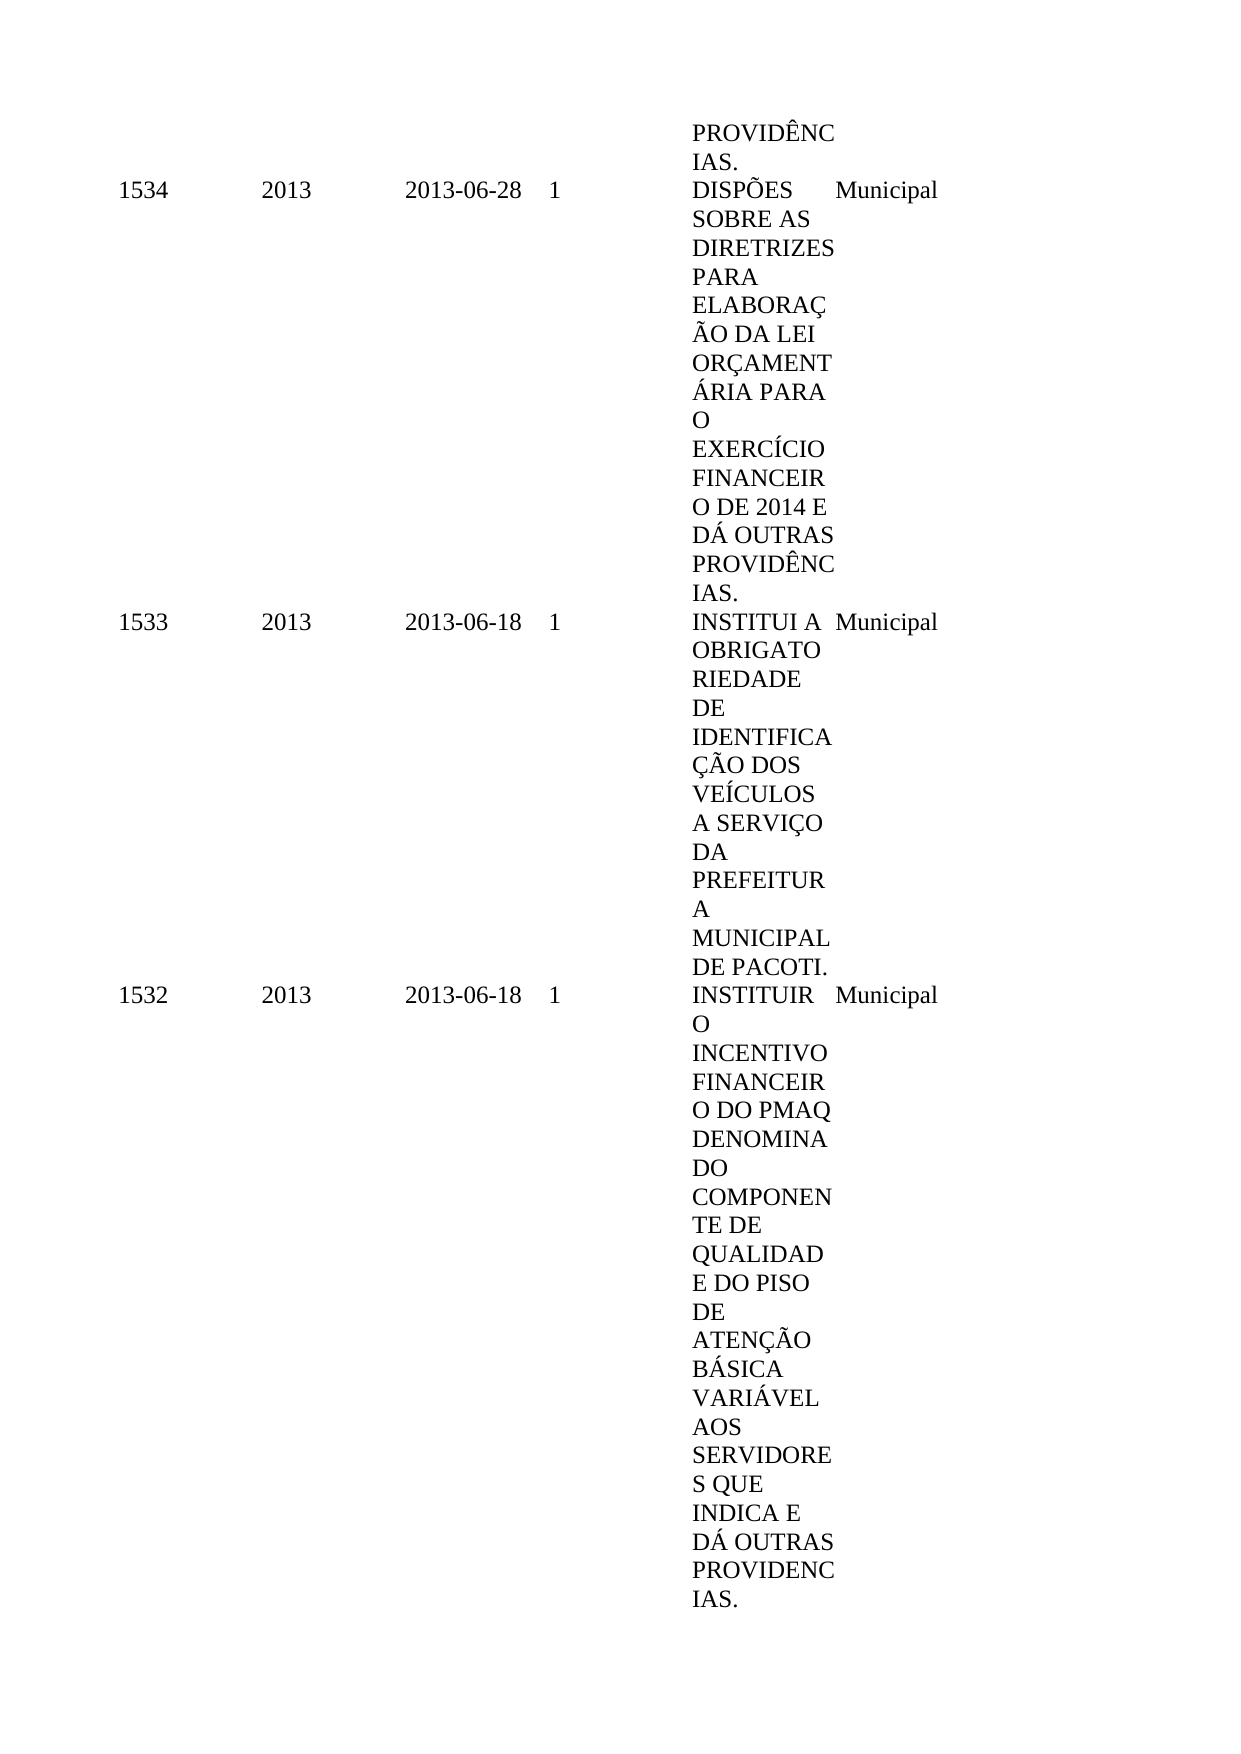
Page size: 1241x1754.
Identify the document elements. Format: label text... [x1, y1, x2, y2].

table_cell [261, 118, 405, 176]
table_cell 1 [548, 981, 692, 1613]
table_cell 1 [548, 607, 692, 981]
table_cell [405, 118, 548, 176]
table_cell [979, 176, 1122, 607]
table_cell 1 [548, 176, 692, 607]
table_cell PROVIDÊNCIAS. [692, 118, 835, 176]
table_cell Municipal [835, 176, 979, 607]
table_cell [835, 118, 979, 176]
table_cell INSTITUIR O INCENTIVO FINANCEIRO DO PMAQ DENOMINADO COMPONENTE DE QUALIDADE DO PISO DE ATENÇÃO BÁSICA VARIÁVEL AOS SERVIDORES QUE INDICA E DÁ OUTRAS PROVIDENCIAS. [692, 981, 835, 1613]
table_cell 1534 [118, 176, 261, 607]
table_cell INSTITUI A OBRIGATORIEDADE DE IDENTIFICAÇÃO DOS VEÍCULOS A SERVIÇO DA PREFEITURA MUNICIPAL DE PACOTI. [692, 607, 835, 981]
table_cell [548, 118, 692, 176]
table_cell 1532 [118, 981, 261, 1613]
table_cell 1533 [118, 607, 261, 981]
table_cell 2013-06-18 [405, 981, 548, 1613]
table_cell Municipal [835, 981, 979, 1613]
table_cell 2013 [261, 607, 405, 981]
table_cell 2013-06-28 [405, 176, 548, 607]
table_cell [118, 118, 261, 176]
table_cell Municipal [835, 607, 979, 981]
table_cell 2013-06-18 [405, 607, 548, 981]
table_cell [979, 981, 1122, 1613]
table_cell [979, 118, 1122, 176]
table_cell [979, 607, 1122, 981]
table_cell 2013 [261, 176, 405, 607]
table_cell 2013 [261, 981, 405, 1613]
table_cell DISPÕES SOBRE AS DIRETRIZES PARA ELABORAÇÃO DA LEI ORÇAMENTÁRIA PARA O EXERCÍCIO FINANCEIRO DE 2014 E DÁ OUTRAS PROVIDÊNCIAS. [692, 176, 835, 607]
